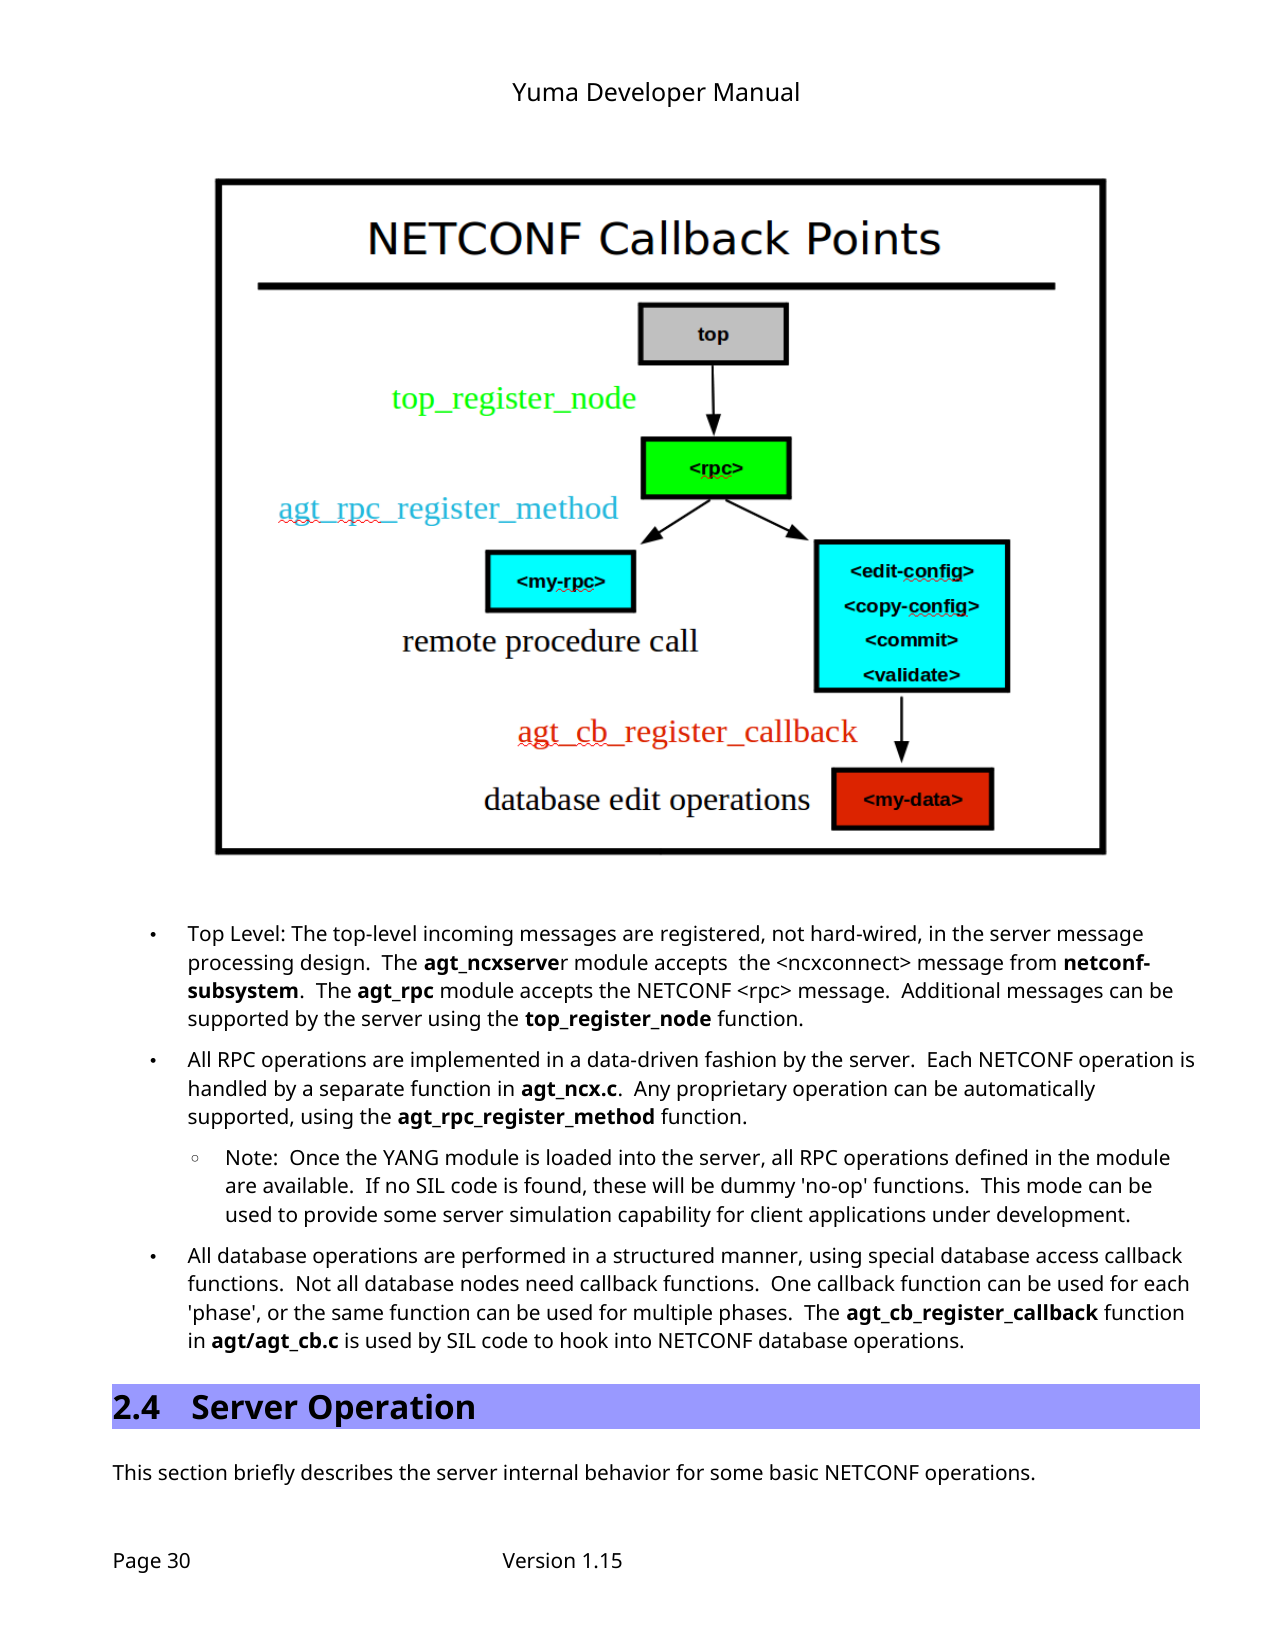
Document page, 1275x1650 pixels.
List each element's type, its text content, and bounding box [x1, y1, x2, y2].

list Top Level: The top-level incoming messages are registered, not hard-wired, in the server message processing design. The agt_ncxserver module accepts the <ncxconnect> message from netconf-subsystem. The agt_rpc module accepts the NETCONF <rpc> message. Additional messages can be supported by the server using the top_register_node function. [150, 919, 1200, 1033]
picture [148, 138, 1165, 879]
text This section briefly describes the server internal behavior for some basic NETCONF operations. [112, 1458, 1200, 1487]
list Note: Once the YANG module is loaded into the server, all RPC operations defined in the module are available. If no SIL code is found, these will be dummy 'no-op' functions. This mode can be used to provide some server simulation capability for client applications under development. [187, 1143, 1200, 1228]
list All database operations are performed in a structured manner, using special database access callback functions. Not all database nodes need callback functions. One callback function can be used for each 'phase', or the same function can be used for multiple phases. The agt_cb_register_callback function in agt/agt_cb.c is used by SIL code to hook into NETCONF database operations. [150, 1241, 1200, 1355]
subtitle Server Operation [112, 1384, 1200, 1429]
list All RPC operations are implemented in a data-driven fashion by the server. Each NETCONF operation is handled by a separate function in agt_ncx.c. Any proprietary operation can be automatically supported, using the agt_rpc_register_method function. [150, 1045, 1200, 1131]
